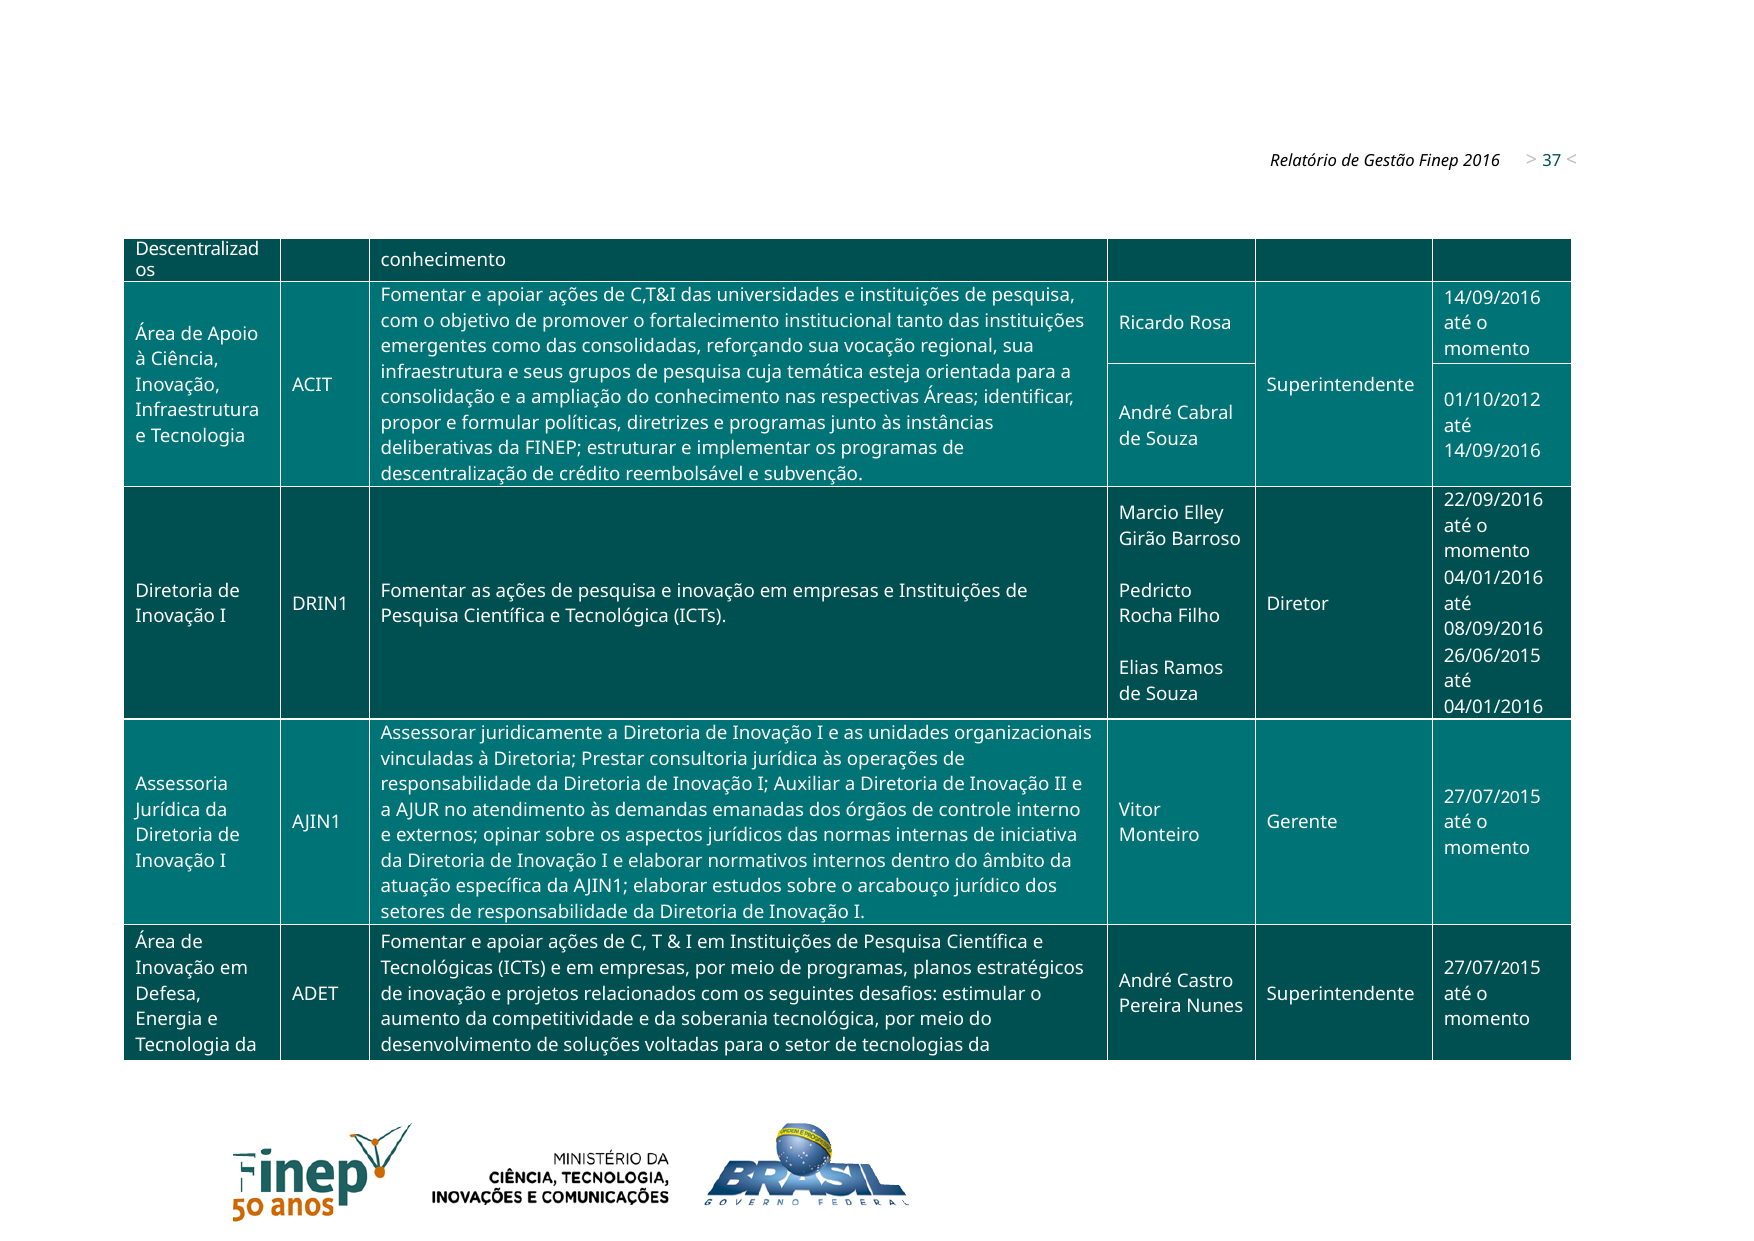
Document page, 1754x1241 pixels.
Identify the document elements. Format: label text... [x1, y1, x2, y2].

table_cell Fomentar as ações de pesquisa e inovação em empresas e Instituições de Pesquisa Científica e Tecnológica (ICTs). [370, 487, 1107, 718]
table_cell 27/07/2015 até o momento [1433, 925, 1571, 1060]
table_cell 01/10/2012 até 14/09/2016 [1433, 364, 1571, 486]
table_cell 22/09/2016 até o momento [1433, 487, 1571, 563]
table_cell Área de Inovação em Defesa, Energia e Tecnologia da [124, 925, 280, 1060]
table_cell [1256, 239, 1432, 281]
table_cell conhecimento [370, 239, 1107, 281]
table_cell Elias Ramos de Souza [1108, 641, 1255, 718]
table_cell Vitor Monteiro [1108, 720, 1255, 924]
table_cell Descentralizados [124, 239, 280, 281]
table_cell Gerente [1256, 720, 1432, 924]
table_cell Fomentar e apoiar ações de C, T & I em Instituições de Pesquisa Científica e Tecnológicas (ICTs) e em empresas, por meio de programas, planos estratégicos de inovação e projetos relacionados com os seguintes desafios: estimular o aumento da competitividade e da soberania tecnológica, por meio do desenvolvimento de soluções voltadas para o setor de tecnologias da [370, 925, 1107, 1060]
table_cell Marcio Elley Girão Barroso [1108, 487, 1255, 563]
table_cell Área de Apoio à Ciência, Inovação, Infraestrutura e Tecnologia [124, 282, 280, 486]
table_cell Pedricto Rocha Filho [1108, 563, 1255, 641]
table_cell AJIN1 [281, 720, 369, 924]
table_cell Assessoria Jurídica da Diretoria de Inovação I [124, 720, 280, 924]
table_cell Superintendente [1256, 282, 1432, 486]
table_cell Fomentar e apoiar ações de C,T&I das universidades e instituições de pesquisa, com o objetivo de promover o fortalecimento institucional tanto das instituições emergentes como das consolidadas, reforçando sua vocação regional, sua infraestrutura e seus grupos de pesquisa cuja temática esteja orientada para a consolidação e a ampliação do conhecimento nas respectivas Áreas; identificar, propor e formular políticas, diretrizes e programas junto às instâncias deliberativas da FINEP; estruturar e implementar os programas de descentralização de crédito reembolsável e subvenção. [370, 282, 1107, 486]
table_cell Diretor [1256, 487, 1432, 718]
table_cell Assessorar juridicamente a Diretoria de Inovação I e as unidades organizacionais vinculadas à Diretoria; Prestar consultoria jurídica às operações de responsabilidade da Diretoria de Inovação I; Auxiliar a Diretoria de Inovação II e a AJUR no atendimento às demandas emanadas dos órgãos de controle interno e externos; opinar sobre os aspectos jurídicos das normas internas de iniciativa da Diretoria de Inovação I e elaborar normativos internos dentro do âmbito da atuação específica da AJIN1; elaborar estudos sobre o arcabouço jurídico dos setores de responsabilidade da Diretoria de Inovação I. [370, 720, 1107, 924]
table_cell [281, 239, 369, 281]
table_cell ACIT [281, 282, 369, 486]
table_cell ADET [281, 925, 369, 1060]
table_cell André Castro Pereira Nunes [1108, 925, 1255, 1060]
table_cell André Cabral de Souza [1108, 364, 1255, 486]
table_cell Ricardo Rosa [1108, 282, 1255, 363]
table_cell [1433, 239, 1571, 281]
table_cell Superintendente [1256, 925, 1432, 1060]
table_cell 26/06/2015 até 04/01/2016 [1433, 641, 1571, 718]
table_cell 14/09/2016 até o momento [1433, 282, 1571, 363]
table_cell DRIN1 [281, 487, 369, 718]
table_cell 04/01/2016 até 08/09/2016 [1433, 563, 1571, 641]
table_cell Diretoria de Inovação I [124, 487, 280, 718]
table_cell [1108, 239, 1255, 281]
table_cell 27/07/2015 até o momento [1433, 720, 1571, 924]
